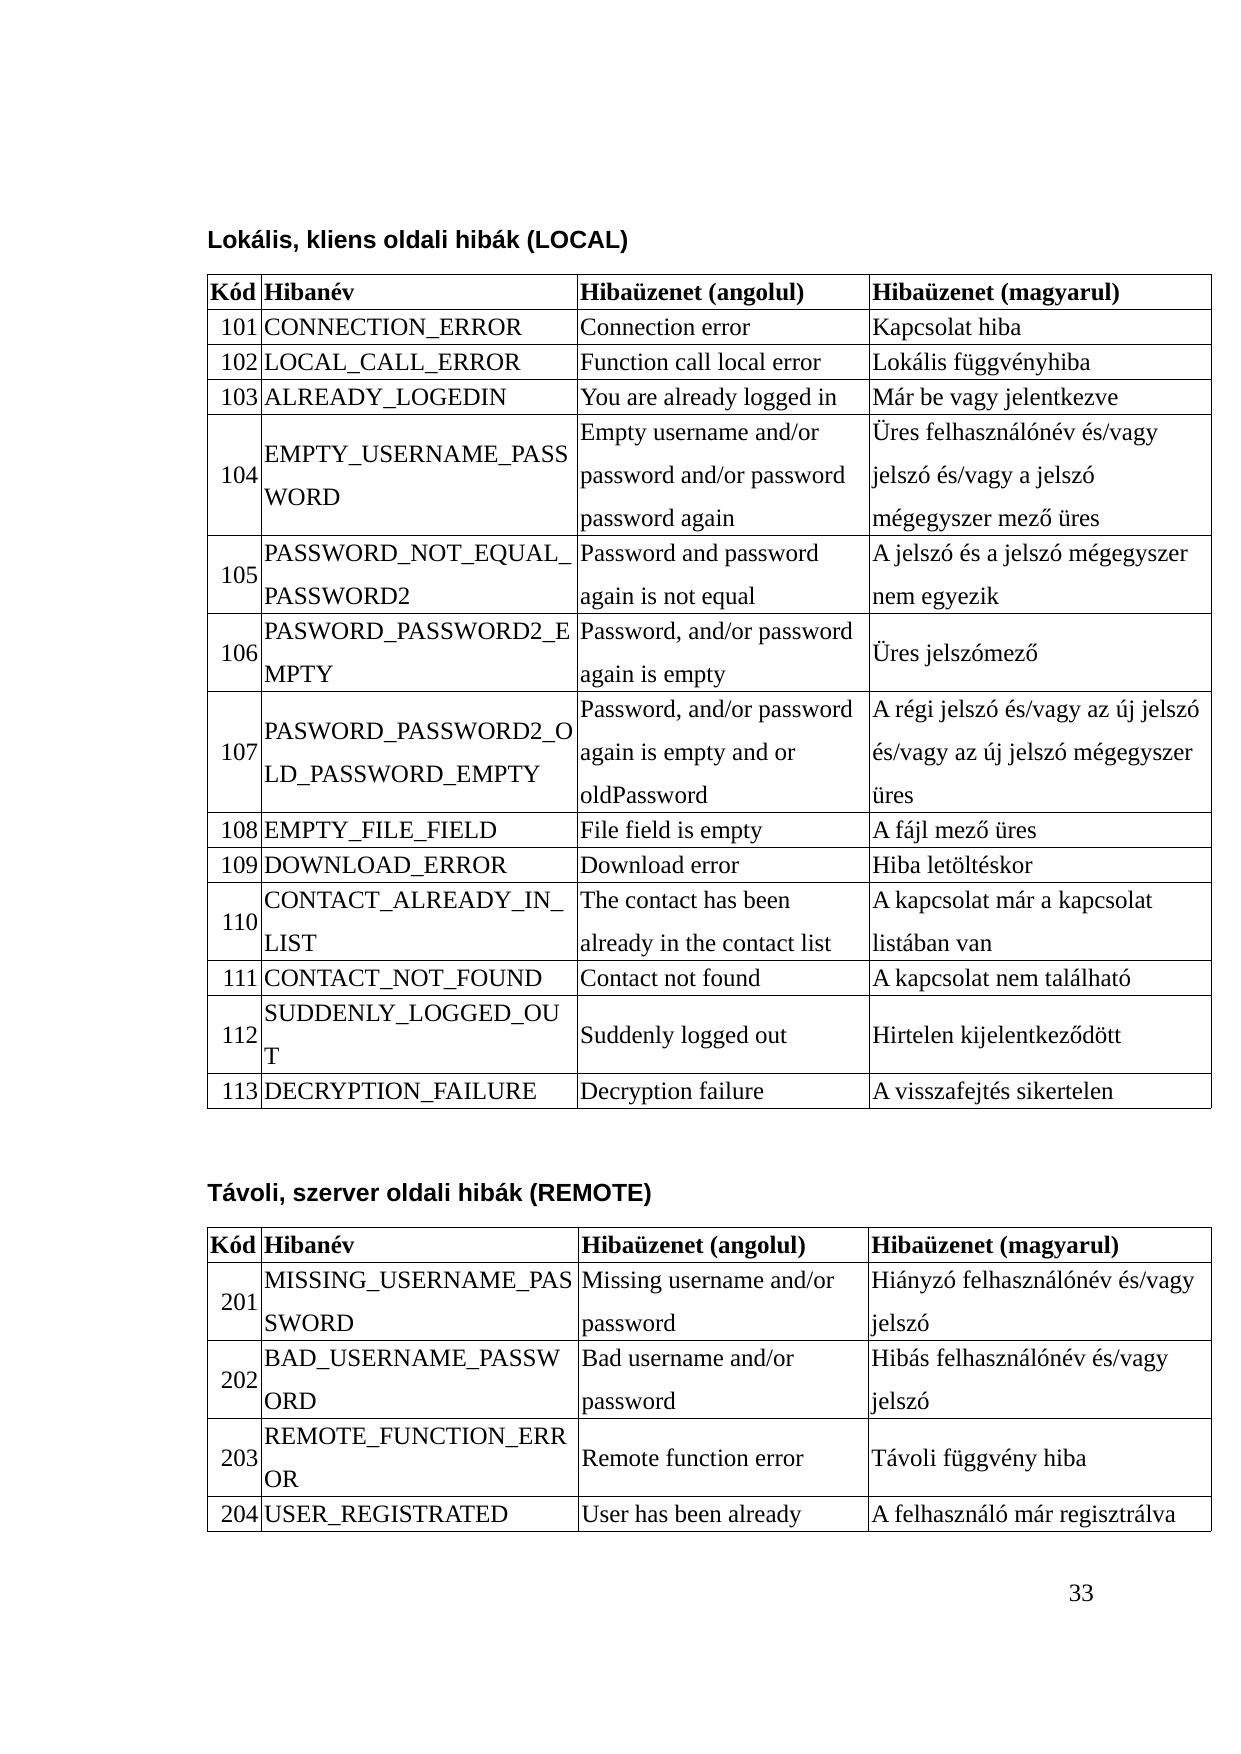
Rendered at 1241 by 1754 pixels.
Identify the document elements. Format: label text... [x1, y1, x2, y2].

table_cell 110 [208, 883, 261, 960]
table_cell 204 [208, 1497, 261, 1531]
table_cell Contact not found [578, 961, 869, 995]
table_cell Bad username and/or password [579, 1341, 868, 1418]
table_header Kód [208, 275, 261, 309]
table_cell A kapcsolat nem található [870, 961, 1211, 995]
table_cell BAD_USERNAME_PASSWORD [262, 1341, 578, 1418]
table_cell Hiba letöltéskor [870, 848, 1211, 882]
table_cell 109 [208, 848, 261, 882]
table_cell File field is empty [578, 813, 869, 847]
table_cell Missing username and/or password [579, 1263, 868, 1340]
table_cell Üres jelszómező [870, 614, 1211, 691]
table_cell A jelszó és a jelszó mégegyszer nem egyezik [870, 536, 1211, 613]
table_cell 107 [208, 692, 261, 812]
table_cell 201 [208, 1263, 261, 1340]
table_header Hibaüzenet (magyarul) [869, 1228, 1211, 1262]
table_cell PASWORD_PASSWORD2_EMPTY [262, 614, 577, 691]
table_cell ALREADY_LOGEDIN [262, 380, 577, 414]
table_cell Password, and/or password again is empty [578, 614, 869, 691]
table_cell Decryption failure [578, 1074, 869, 1108]
table_header Kód [208, 1228, 261, 1262]
table_header Hibanév [262, 1228, 578, 1262]
table_cell A felhasználó már regisztrálva [869, 1497, 1211, 1531]
table_header Hibanév [262, 275, 577, 309]
table_cell CONTACT_ALREADY_IN_LIST [262, 883, 577, 960]
table_cell 104 [208, 415, 261, 535]
table_cell EMPTY_USERNAME_PASSWORD [262, 415, 577, 535]
table_cell A régi jelszó és/vagy az új jelszó és/vagy az új jelszó mégegyszer üres [870, 692, 1211, 812]
table_cell Üres felhasználónév és/vagy jelszó és/vagy a jelszó mégegyszer mező üres [870, 415, 1211, 535]
table_cell Hibás felhasználónév és/vagy jelszó [869, 1341, 1211, 1418]
table_cell CONTACT_NOT_FOUND [262, 961, 577, 995]
table_cell A visszafejtés sikertelen [870, 1074, 1211, 1108]
table_cell 105 [208, 536, 261, 613]
table_cell Távoli függvény hiba [869, 1419, 1211, 1496]
table_cell 106 [208, 614, 261, 691]
table_cell 203 [208, 1419, 261, 1496]
table_cell A kapcsolat már a kapcsolat listában van [870, 883, 1211, 960]
table_cell PASSWORD_NOT_EQUAL_PASSWORD2 [262, 536, 577, 613]
table_cell You are already logged in [578, 380, 869, 414]
table_cell Lokális függvényhiba [870, 345, 1211, 379]
table_cell User has been already [579, 1497, 868, 1531]
table_cell Már be vagy jelentkezve [870, 380, 1211, 414]
table_cell Suddenly logged out [578, 996, 869, 1073]
table_cell Password, and/or password again is empty and or oldPassword [578, 692, 869, 812]
table_cell 112 [208, 996, 261, 1073]
table_cell Hiányzó felhasználónév és/vagy jelszó [869, 1263, 1211, 1340]
table_cell Empty username and/or password and/or password password again [578, 415, 869, 535]
table_cell Remote function error [579, 1419, 868, 1496]
table_cell USER_REGISTRATED [262, 1497, 578, 1531]
table_cell 202 [208, 1341, 261, 1418]
table_cell Connection error [578, 310, 869, 344]
table_cell 108 [208, 813, 261, 847]
table_cell 111 [208, 961, 261, 995]
table_cell Function call local error [578, 345, 869, 379]
table_cell DECRYPTION_FAILURE [262, 1074, 577, 1108]
table_cell EMPTY_FILE_FIELD [262, 813, 577, 847]
table_header Hibaüzenet (angolul) [579, 1228, 868, 1262]
table_cell PASWORD_PASSWORD2_OLD_PASSWORD_EMPTY [262, 692, 577, 812]
table_cell REMOTE_FUNCTION_ERROR [262, 1419, 578, 1496]
table_cell Kapcsolat hiba [870, 310, 1211, 344]
table_cell Password and password again is not equal [578, 536, 869, 613]
table_cell A fájl mező üres [870, 813, 1211, 847]
subtitle Távoli, szerver oldali hibák (REMOTE) [207, 1178, 1093, 1207]
table_cell 102 [208, 345, 261, 379]
table_cell 101 [208, 310, 261, 344]
table_cell LOCAL_CALL_ERROR [262, 345, 577, 379]
table_cell 113 [208, 1074, 261, 1108]
table_cell CONNECTION_ERROR [262, 310, 577, 344]
table_cell SUDDENLY_LOGGED_OUT [262, 996, 577, 1073]
table_header Hibaüzenet (magyarul) [870, 275, 1211, 309]
table_cell Download error [578, 848, 869, 882]
subtitle Lokális, kliens oldali hibák (LOCAL) [207, 225, 1093, 254]
table_cell MISSING_USERNAME_PASSWORD [262, 1263, 578, 1340]
table_header Hibaüzenet (angolul) [578, 275, 869, 309]
table_cell The contact has been already in the contact list [578, 883, 869, 960]
table_cell DOWNLOAD_ERROR [262, 848, 577, 882]
table_cell Hirtelen kijelentkeződött [870, 996, 1211, 1073]
table_cell 103 [208, 380, 261, 414]
